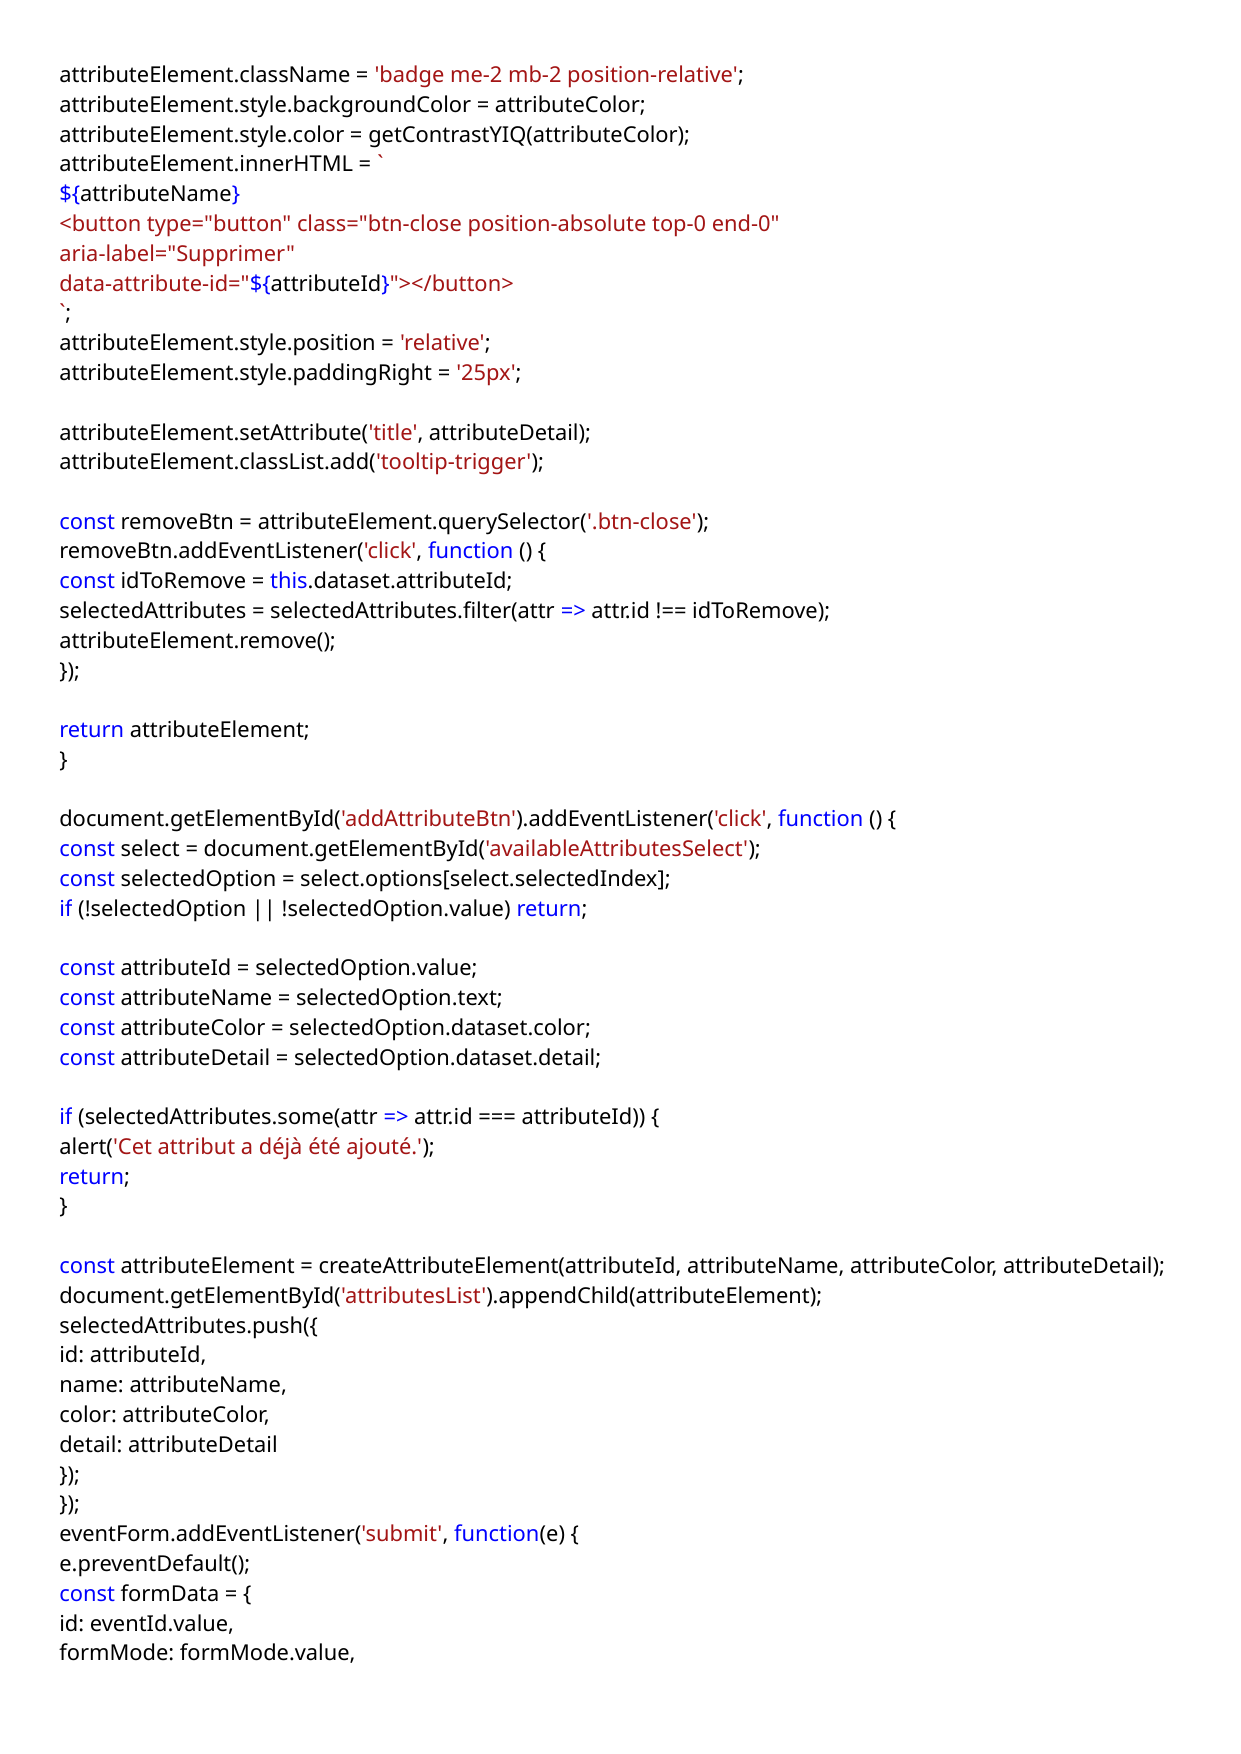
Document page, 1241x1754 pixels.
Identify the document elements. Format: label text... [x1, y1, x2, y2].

text }); [59, 655, 1181, 684]
text selectedAttributes = selectedAttributes.filter(attr => attr.id !== idToRemove); [59, 595, 1181, 625]
text return attributeElement; [59, 714, 1181, 744]
text <button type="button" class="btn-close position-absolute top-0 end-0" [59, 208, 1181, 238]
text document.getElementById('addAttributeBtn').addEventListener('click', function () { [59, 803, 1181, 833]
text const select = document.getElementById('availableAttributesSelect'); [59, 833, 1181, 863]
text const idToRemove = this.dataset.attributeId; [59, 565, 1181, 595]
text attributeElement.style.backgroundColor = attributeColor; [59, 89, 1181, 119]
text attributeElement.className = 'badge me-2 mb-2 position-relative'; [59, 59, 1181, 89]
text const removeBtn = attributeElement.querySelector('.btn-close'); [59, 506, 1181, 536]
text attributeElement.style.position = 'relative'; [59, 327, 1181, 357]
text aria-label="Supprimer" [59, 238, 1181, 268]
text data-attribute-id="${attributeId}"></button> [59, 268, 1181, 297]
text } [59, 1191, 1181, 1220]
text id: attributeId, [59, 1339, 1181, 1369]
text }); [59, 1488, 1181, 1518]
text const attributeElement = createAttributeElement(attributeId, attributeName, attributeColor, attributeDetail); [59, 1250, 1181, 1280]
text } [59, 744, 1181, 774]
text eventForm.addEventListener('submit', function(e) { [59, 1518, 1181, 1548]
text return; [59, 1161, 1181, 1191]
text const attributeDetail = selectedOption.dataset.detail; [59, 1042, 1181, 1071]
text const attributeColor = selectedOption.dataset.color; [59, 1012, 1181, 1042]
text const attributeId = selectedOption.value; [59, 952, 1181, 982]
text id: eventId.value, [59, 1607, 1181, 1637]
text ${attributeName} [59, 178, 1181, 208]
text attributeElement.innerHTML = ` [59, 148, 1181, 178]
text selectedAttributes.push({ [59, 1309, 1181, 1339]
text detail: attributeDetail [59, 1429, 1181, 1458]
text attributeElement.style.paddingRight = '25px'; [59, 357, 1181, 387]
text }); [59, 1458, 1181, 1488]
text document.getElementById('attributesList').appendChild(attributeElement); [59, 1280, 1181, 1309]
text attributeElement.classList.add('tooltip-trigger'); [59, 446, 1181, 476]
text alert('Cet attribut a déjà été ajouté.'); [59, 1131, 1181, 1161]
text attributeElement.style.color = getContrastYIQ(attributeColor); [59, 119, 1181, 148]
text `; [59, 297, 1181, 327]
text if (!selectedOption || !selectedOption.value) return; [59, 893, 1181, 923]
text attributeElement.setAttribute('title', attributeDetail); [59, 416, 1181, 446]
text const attributeName = selectedOption.text; [59, 982, 1181, 1012]
text e.preventDefault(); [59, 1548, 1181, 1578]
text const formData = { [59, 1578, 1181, 1607]
text color: attributeColor, [59, 1399, 1181, 1429]
text formMode: formMode.value, [59, 1637, 1181, 1667]
text if (selectedAttributes.some(attr => attr.id === attributeId)) { [59, 1101, 1181, 1131]
text name: attributeName, [59, 1369, 1181, 1399]
text const selectedOption = select.options[select.selectedIndex]; [59, 863, 1181, 893]
text removeBtn.addEventListener('click', function () { [59, 536, 1181, 565]
text attributeElement.remove(); [59, 625, 1181, 655]
